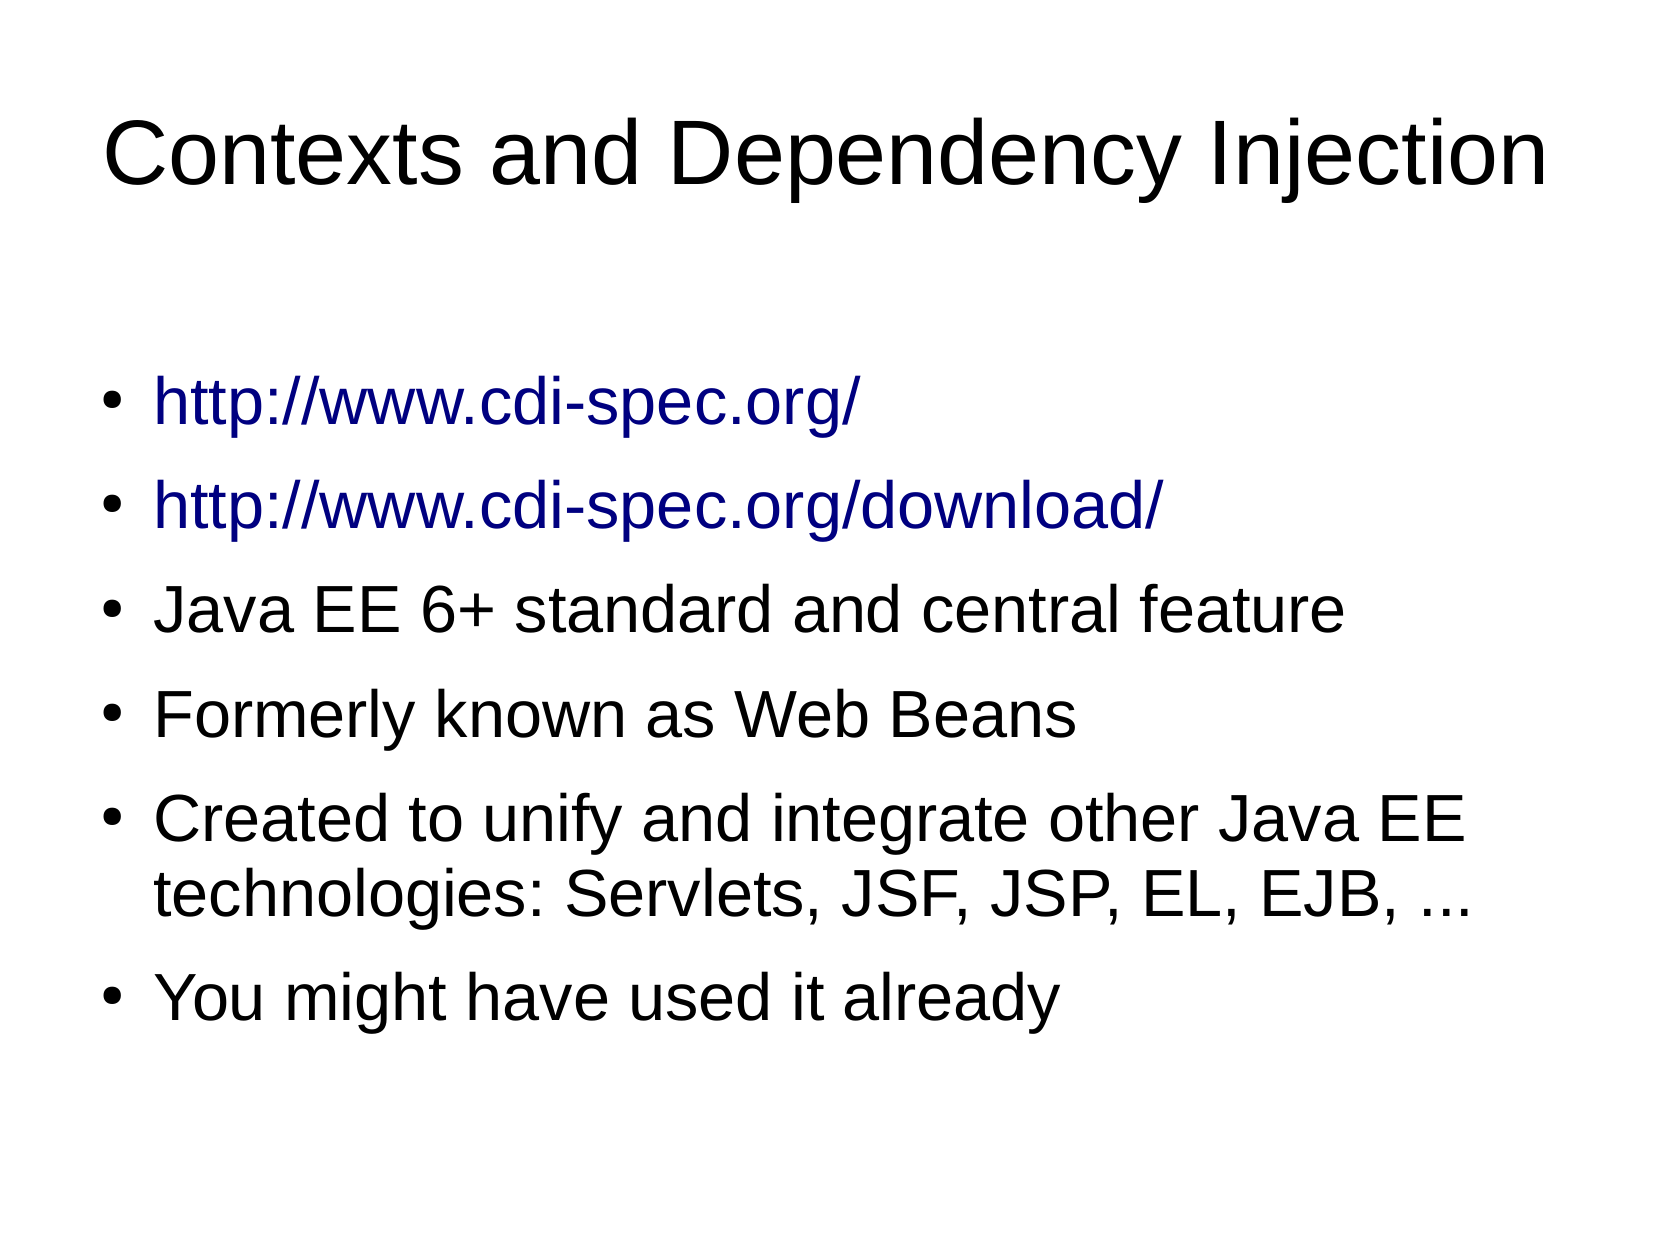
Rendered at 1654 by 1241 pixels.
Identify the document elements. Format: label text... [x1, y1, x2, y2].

title Contexts and Dependency Injection [82, 49, 1571, 257]
list http://www.cdi-spec.org/ http://www.cdi-spec.org/download/ Java EE 6+ standard and central feature Formerly known as Web Beans Created to unify and integrate other Java EE technologies: Servlets, JSF, JSP, EL, EJB, ... You might have used it already [82, 290, 1571, 1109]
